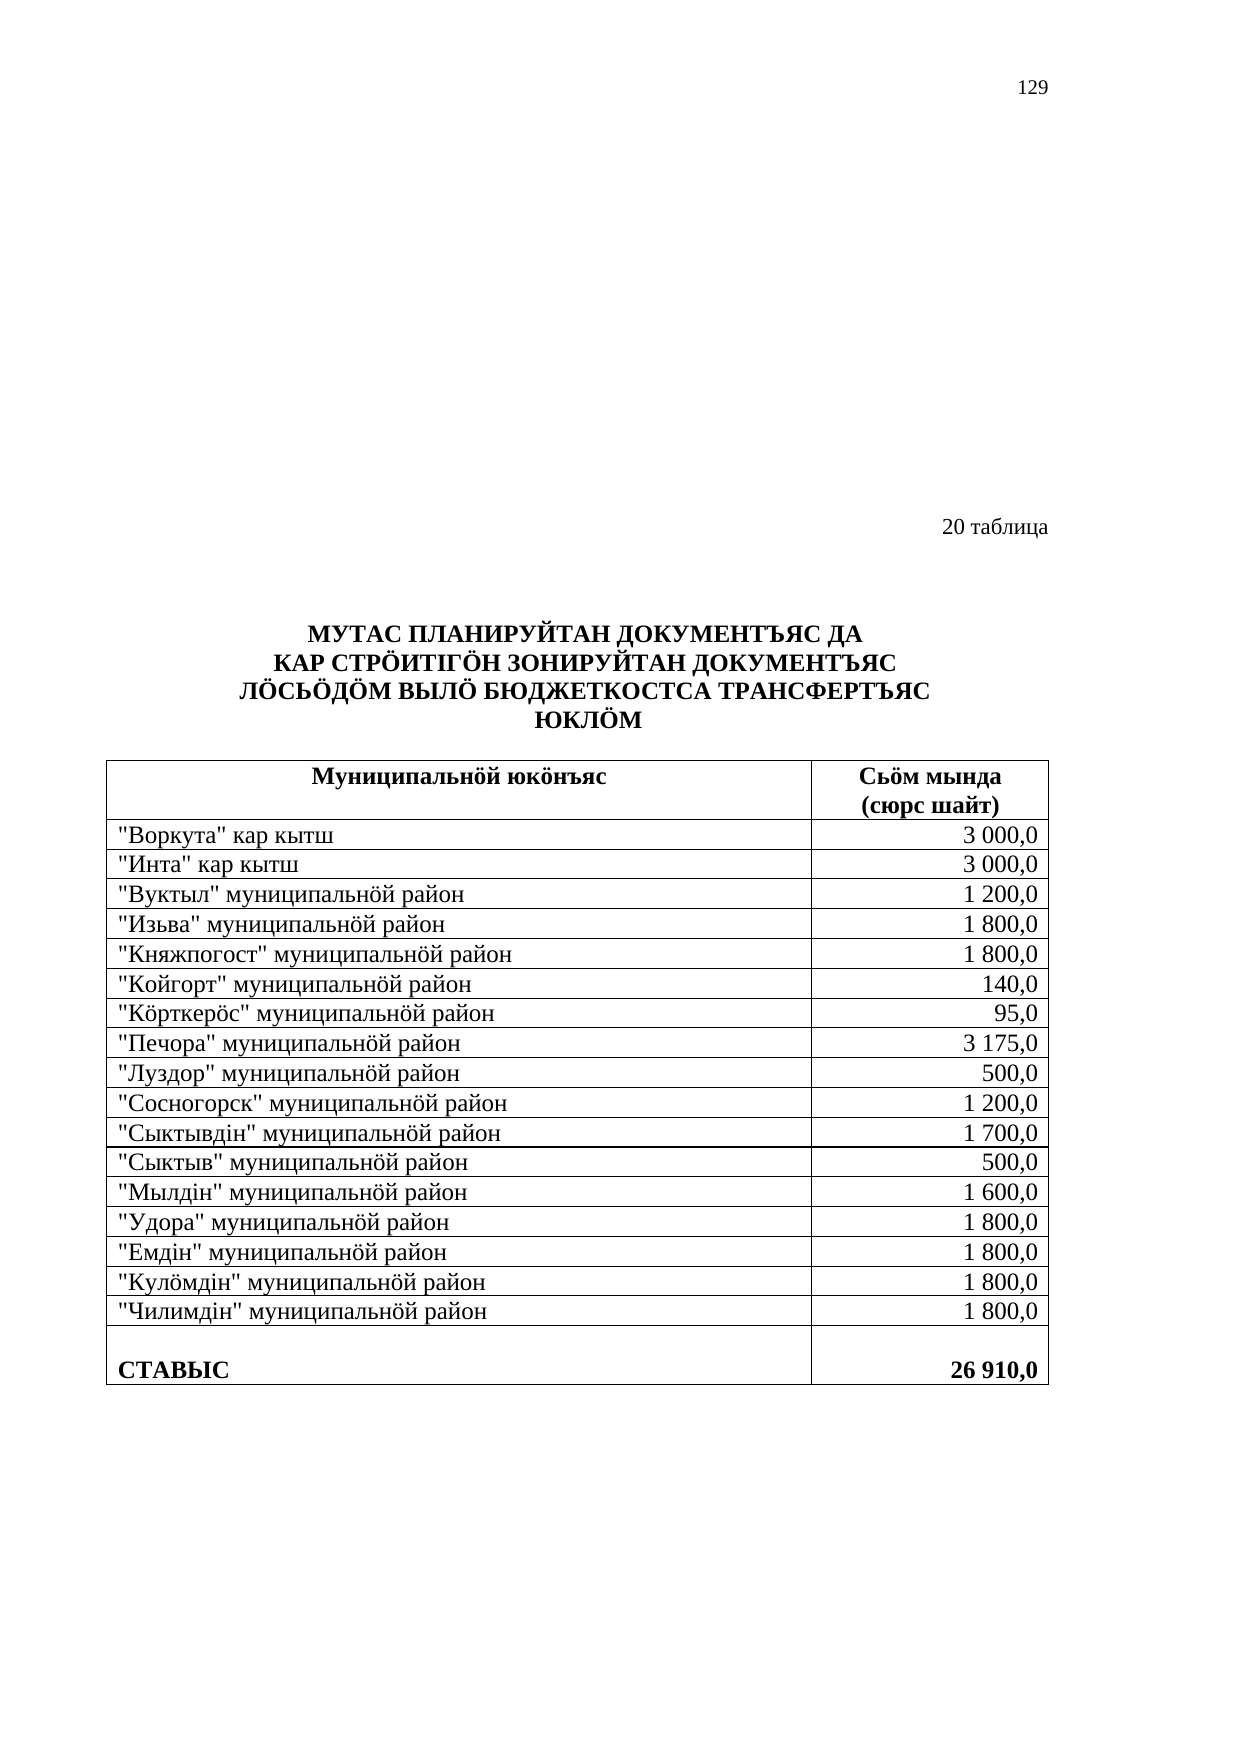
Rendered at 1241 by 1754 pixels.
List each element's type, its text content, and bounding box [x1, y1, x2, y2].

table_cell "Луздор" муниципальнöй район [107, 1058, 811, 1087]
table_cell 1 800,0 [812, 1237, 1048, 1266]
table_cell "Печора" муниципальнöй район [107, 1028, 811, 1057]
table_cell 1 700,0 [812, 1118, 1048, 1146]
text 20 таблица [118, 513, 1048, 540]
table_cell 1 800,0 [812, 1207, 1048, 1236]
table_cell 3 000,0 [812, 820, 1048, 848]
table_cell "Койгорт" муниципальнöй район [107, 969, 811, 997]
text ЛÖСЬÖДÖМ ВЫЛÖ БЮДЖЕТКОСТСА ТРАНСФЕРТЪЯС [118, 676, 1058, 705]
text КАР СТРÖИТIГÖН ЗОНИРУЙТАН ДОКУМЕНТЪЯС [118, 648, 1058, 676]
table_header Муниципальнöй юкöнъяс [107, 761, 811, 819]
table_cell СТАВЫС [107, 1326, 811, 1384]
table_cell 140,0 [812, 969, 1048, 997]
table_cell 3 175,0 [812, 1028, 1048, 1057]
table_cell "Вуктыл" муниципальнöй район [107, 879, 811, 908]
text МУТАС ПЛАНИРУЙТАН ДОКУМЕНТЪЯС ДА [118, 619, 1058, 648]
table_cell "Чилимдiн" муниципальнöй район [107, 1296, 811, 1325]
table_header Сьöм мында (сюрс шайт) [812, 761, 1048, 819]
table_cell "Сыктывдiн" муниципальнöй район [107, 1118, 811, 1146]
table_cell "Удора" муниципальнöй район [107, 1207, 811, 1236]
text ЮКЛÖМ [118, 705, 1058, 734]
table_cell 1 600,0 [812, 1177, 1048, 1206]
table_cell 1 800,0 [812, 939, 1048, 968]
table_cell "Емдiн" муниципальнöй район [107, 1237, 811, 1266]
table_cell 1 200,0 [812, 879, 1048, 908]
table_cell "Изьва" муниципальнöй район [107, 909, 811, 938]
table_cell "Воркута" кар кытш [107, 820, 811, 848]
table_cell 95,0 [812, 999, 1048, 1027]
table_cell 1 800,0 [812, 1296, 1048, 1325]
table_cell "Сыктыв" муниципальнöй район [107, 1148, 811, 1176]
table_cell "Кулöмдiн" муниципальнöй район [107, 1267, 811, 1295]
table_cell 1 800,0 [812, 909, 1048, 938]
table_cell "Мылдiн" муниципальнöй район [107, 1177, 811, 1206]
table_cell "Сосногорск" муниципальнöй район [107, 1088, 811, 1117]
table_cell 1 200,0 [812, 1088, 1048, 1117]
table_cell "Кöрткерöс" муниципальнöй район [107, 999, 811, 1027]
table_cell 500,0 [812, 1148, 1048, 1176]
table_cell 3 000,0 [812, 850, 1048, 878]
table_cell 26 910,0 [812, 1326, 1048, 1384]
table_cell 1 800,0 [812, 1267, 1048, 1295]
table_cell "Инта" кар кытш [107, 850, 811, 878]
table_cell "Княжпогост" муниципальнöй район [107, 939, 811, 968]
table_cell 500,0 [812, 1058, 1048, 1087]
